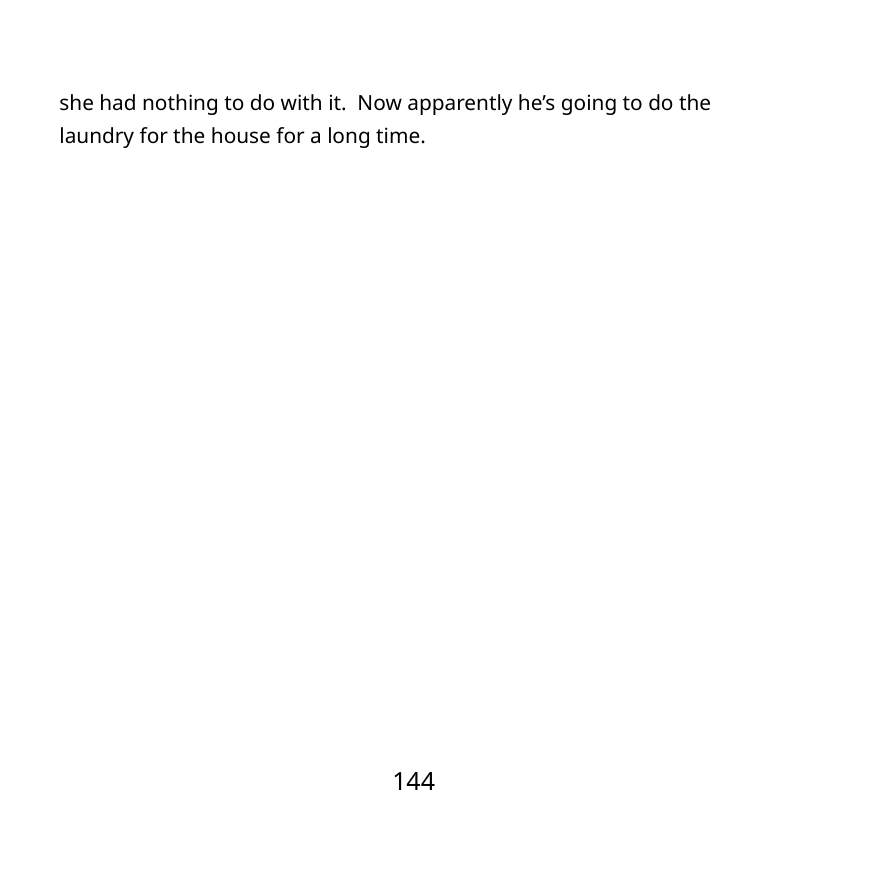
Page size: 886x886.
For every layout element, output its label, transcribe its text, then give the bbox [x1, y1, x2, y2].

text she had nothing to do with it. Now apparently he’s going to do the laundry for the house for a long time. [59, 88, 768, 149]
